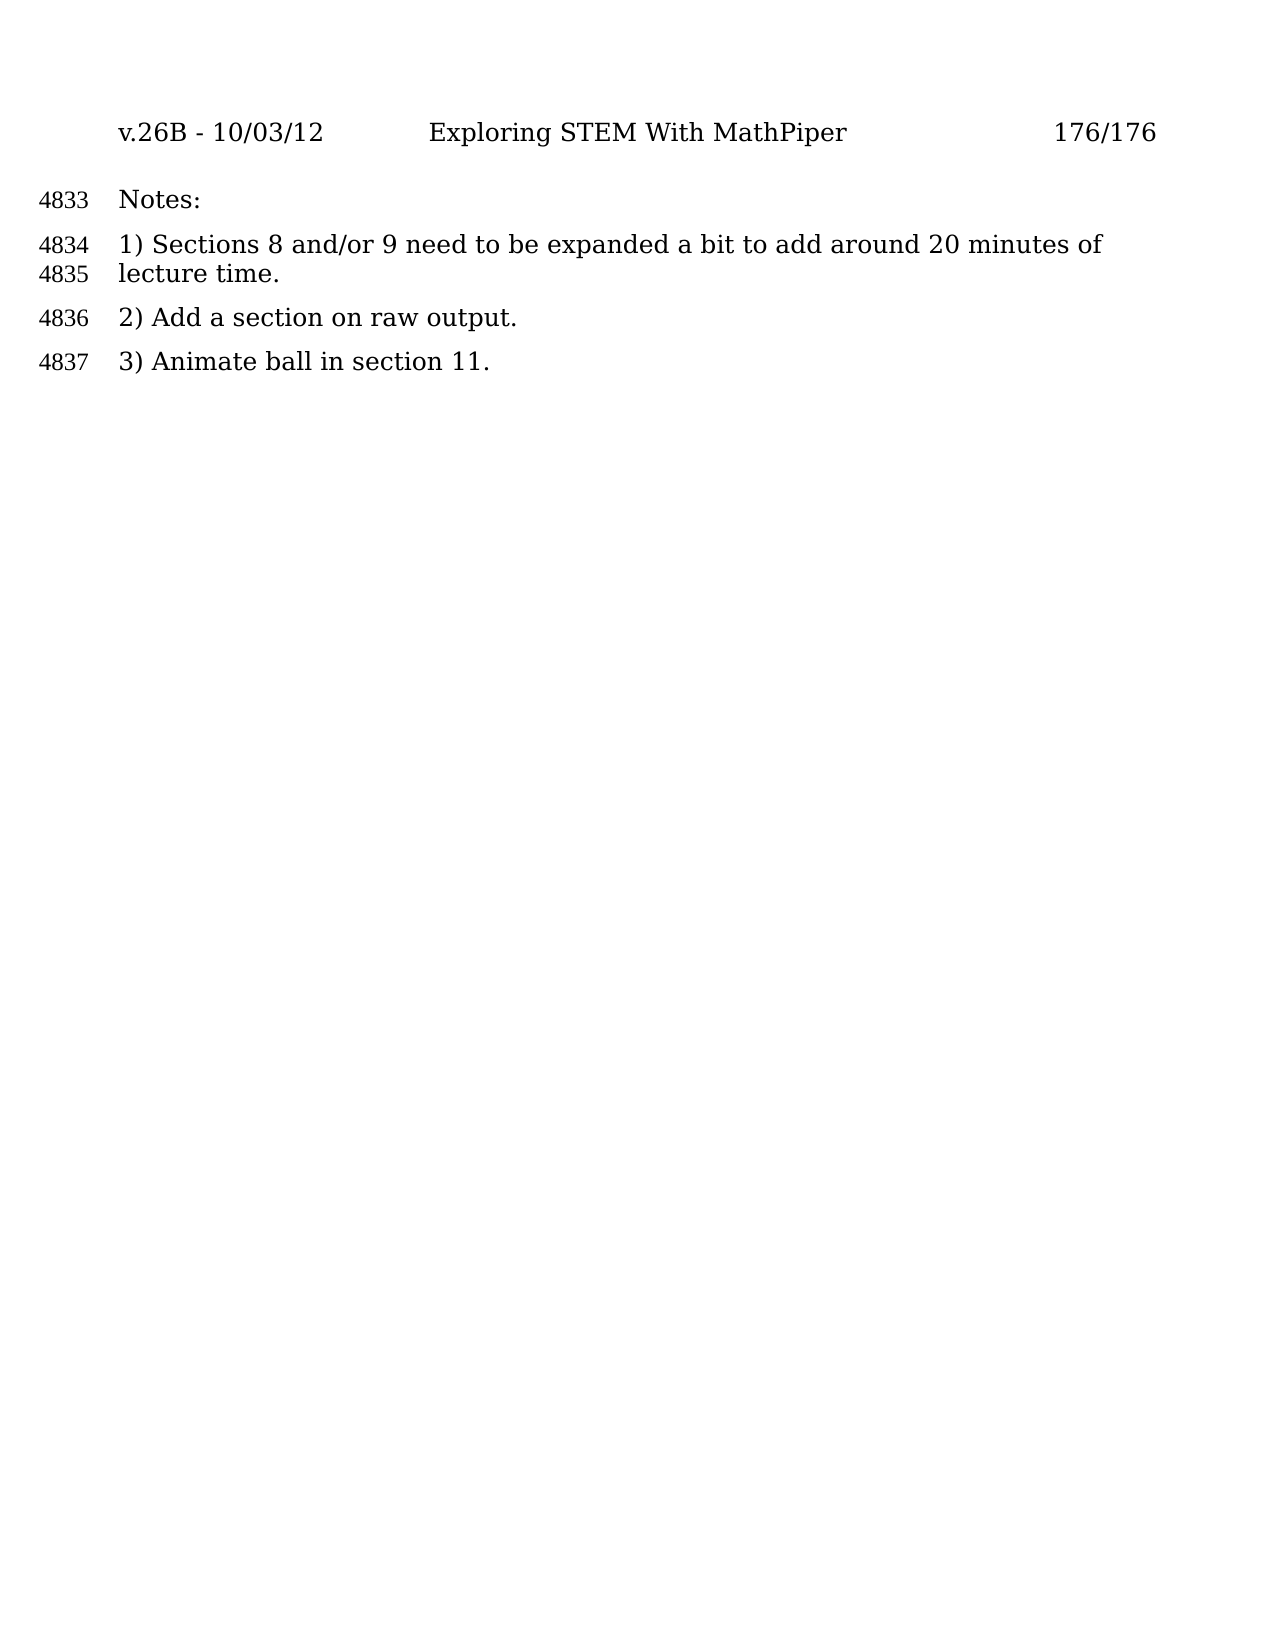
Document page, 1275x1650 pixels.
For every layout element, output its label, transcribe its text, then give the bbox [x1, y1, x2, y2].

text 3) Animate ball in section 11. [118, 347, 1157, 377]
text Notes: [118, 186, 1157, 215]
text 1) Sections 8 and/or 9 need to be expanded a bit to add around 20 minutes of lecture time. [118, 230, 1157, 288]
text 2) Add a section on raw output. [118, 303, 1157, 332]
